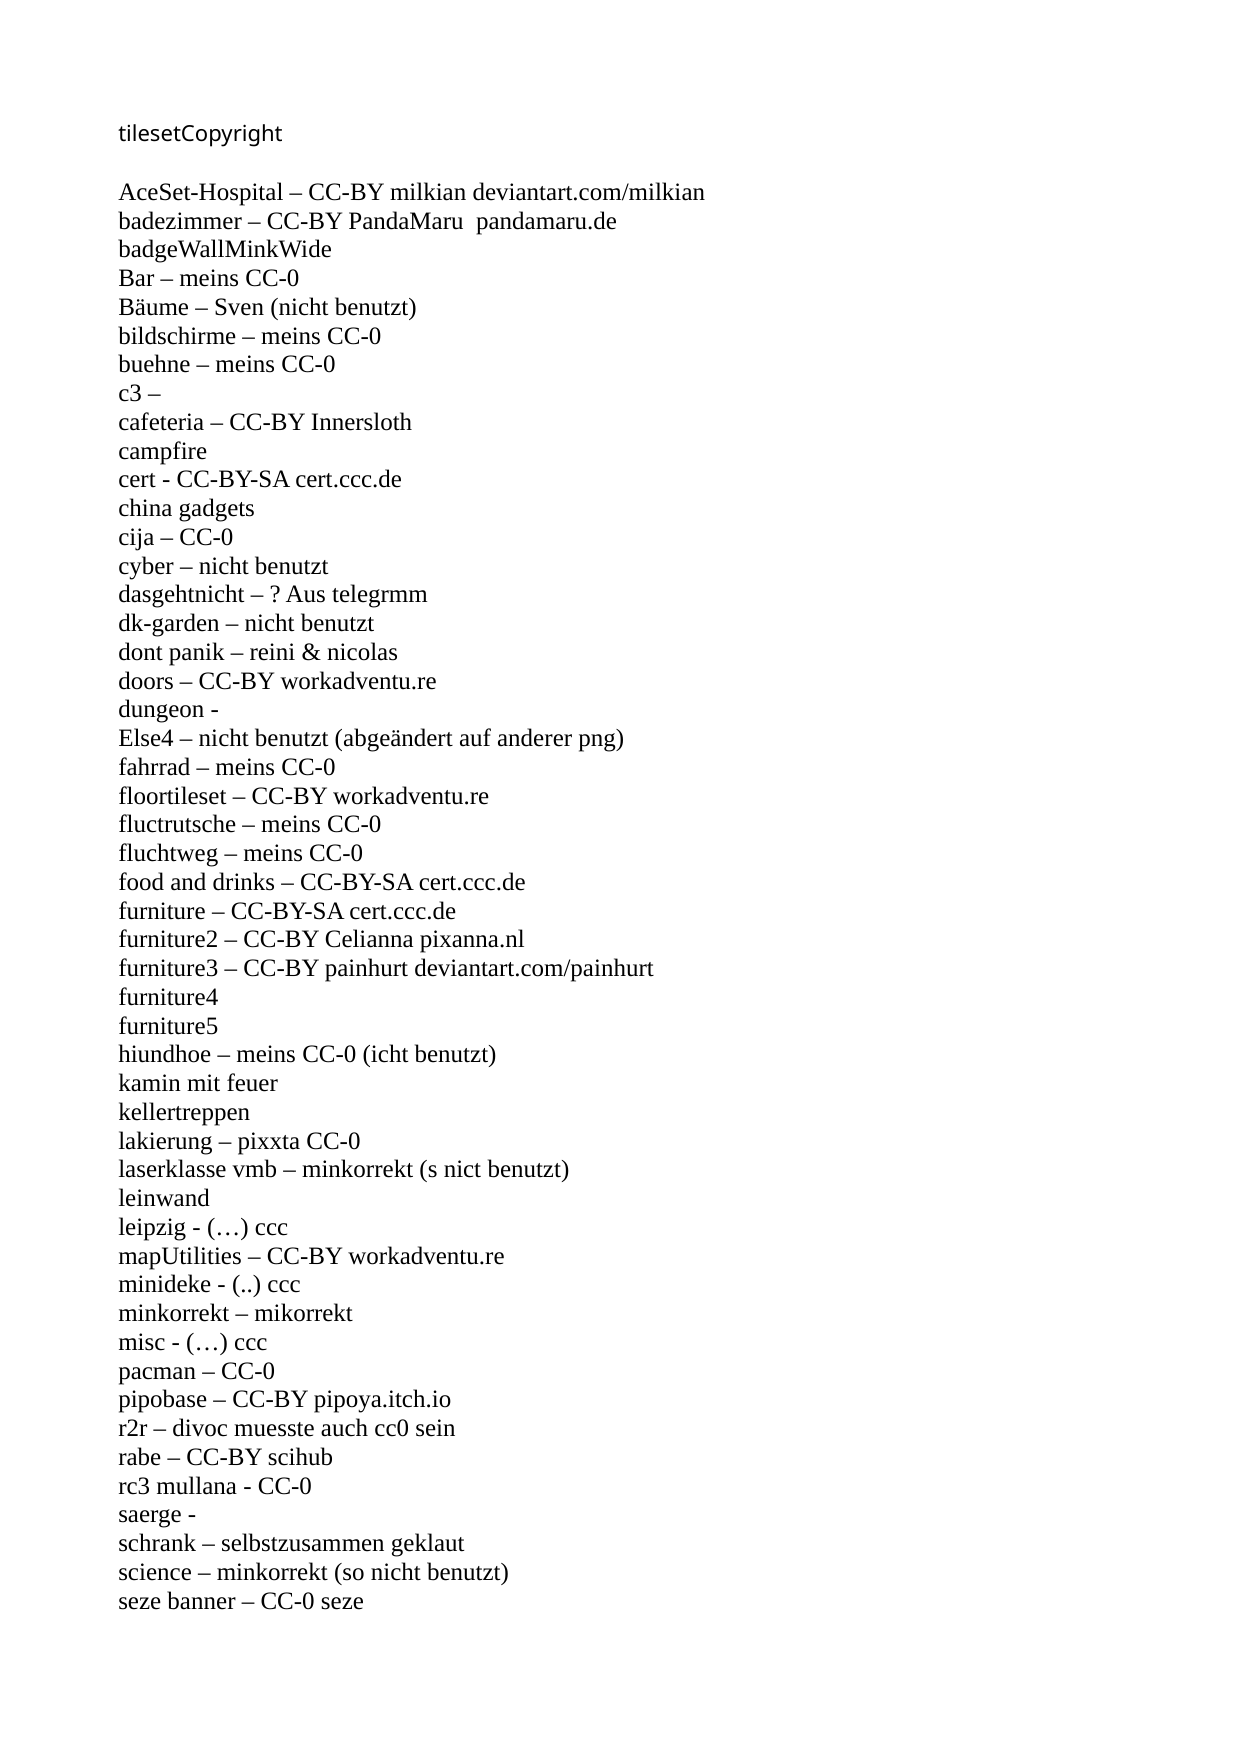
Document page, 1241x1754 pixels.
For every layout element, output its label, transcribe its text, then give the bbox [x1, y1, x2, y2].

text science – minkorrekt (so nicht benutzt) [118, 1557, 1122, 1586]
text hiundhoe – meins CC-0 (icht benutzt) [118, 1039, 1122, 1068]
text fluctrutsche – meins CC-0 [118, 809, 1122, 838]
text kamin mit feuer [118, 1068, 1122, 1097]
text campfire [118, 436, 1122, 464]
text tilesetCopyright [118, 118, 1122, 148]
text cert - CC-BY-SA cert.ccc.de [118, 464, 1122, 493]
text c3 – [118, 378, 1122, 407]
text furniture – CC-BY-SA cert.ccc.de [118, 896, 1122, 924]
text laserklasse vmb – minkorrekt (s nict benutzt) [118, 1154, 1122, 1183]
text dk-garden – nicht benutzt [118, 608, 1122, 637]
text buehne – meins CC-0 [118, 349, 1122, 378]
text rc3 mullana - CC-0 [118, 1471, 1122, 1499]
text cyber – nicht benutzt [118, 551, 1122, 579]
text saerge - [118, 1499, 1122, 1528]
text floortileset – CC-BY workadventu.re [118, 781, 1122, 809]
text food and drinks – CC-BY-SA cert.ccc.de [118, 867, 1122, 896]
text r2r – divoc muesste auch cc0 sein [118, 1413, 1122, 1442]
text Bäume – Sven (nicht benutzt) [118, 292, 1122, 321]
text cija – CC-0 [118, 522, 1122, 551]
text Else4 – nicht benutzt (abgeändert auf anderer png) [118, 723, 1122, 752]
text pipobase – CC-BY pipoya.itch.io [118, 1384, 1122, 1413]
text mapUtilities – CC-BY workadventu.re [118, 1241, 1122, 1269]
text leinwand [118, 1183, 1122, 1212]
text dont panik – reini & nicolas [118, 637, 1122, 666]
text AceSet-Hospital – CC-BY milkian deviantart.com/milkian [118, 177, 1122, 206]
text fahrrad – meins CC-0 [118, 752, 1122, 781]
text lakierung – pixxta CC-0 [118, 1126, 1122, 1154]
text fluchtweg – meins CC-0 [118, 838, 1122, 867]
text bildschirme – meins CC-0 [118, 321, 1122, 349]
text furniture4 [118, 982, 1122, 1011]
text schrank – selbstzusammen geklaut [118, 1528, 1122, 1557]
text furniture5 [118, 1011, 1122, 1039]
text furniture3 – CC-BY painhurt deviantart.com/painhurt [118, 953, 1122, 982]
text misc - (…) ccc [118, 1327, 1122, 1356]
text pacman – CC-0 [118, 1356, 1122, 1384]
text leipzig - (…) ccc [118, 1212, 1122, 1241]
text china gadgets [118, 493, 1122, 522]
text dasgehtnicht – ? Aus telegrmm [118, 579, 1122, 608]
text dungeon - [118, 694, 1122, 723]
text doors – CC-BY workadventu.re [118, 666, 1122, 694]
text seze banner – CC-0 seze [118, 1586, 1122, 1614]
text cafeteria – CC-BY Innersloth [118, 407, 1122, 436]
text rabe – CC-BY scihub [118, 1442, 1122, 1471]
text badgeWallMinkWide [118, 234, 1122, 263]
text minkorrekt – mikorrekt [118, 1298, 1122, 1327]
text minideke - (..) ccc [118, 1269, 1122, 1298]
text furniture2 – CC-BY Celianna pixanna.nl [118, 924, 1122, 953]
text Bar – meins CC-0 [118, 263, 1122, 292]
text kellertreppen [118, 1097, 1122, 1126]
text badezimmer – CC-BY PandaMaru pandamaru.de [118, 206, 1122, 234]
